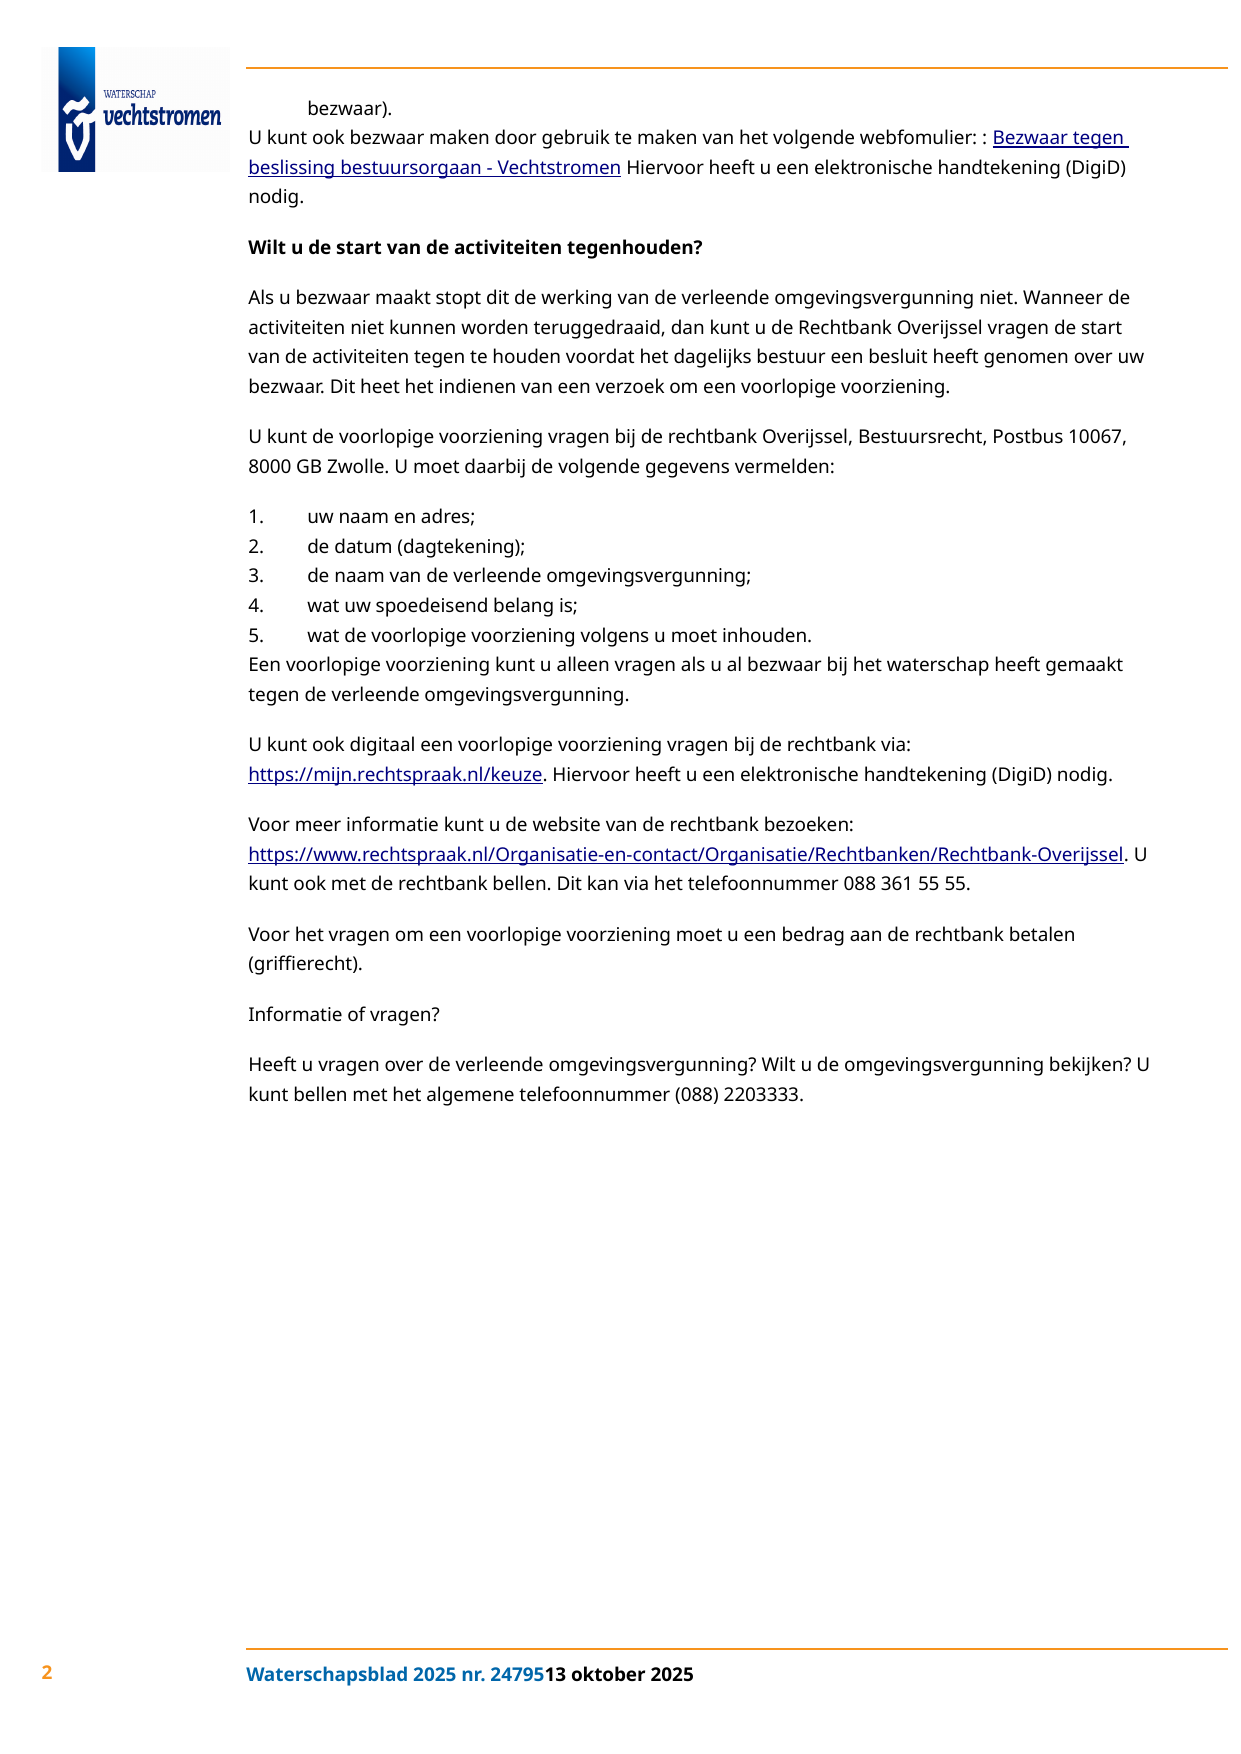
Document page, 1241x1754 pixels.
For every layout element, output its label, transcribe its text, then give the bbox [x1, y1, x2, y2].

text Voor meer informatie kunt u de website van de rechtbank bezoeken: https://www.rechtspraak.nl/Organisatie-en-contact/Organisatie/Rechtbanken/Rechtbank-Overijssel. U kunt ook met de rechtbank bellen. Dit kan via het telefoonnummer 088 361 55 55. [248, 811, 1152, 896]
list wat uw spoedeisend belang is; [248, 592, 1152, 618]
list de datum (dagtekening); [248, 533, 1152, 559]
text Wilt u de start van de activiteiten tegenhouden? [248, 234, 1152, 260]
list de naam van de verleende omgevingsvergunning; [248, 563, 1152, 588]
picture [41, 47, 231, 172]
text U kunt de voorlopige voorziening vragen bij de rechtbank Overijssel, Bestuursrecht, Postbus 10067, 8000 GB Zwolle. U moet daarbij de volgende gegevens vermelden: [248, 423, 1152, 479]
list uw naam en adres; [248, 503, 1152, 529]
text Informatie of vragen? [248, 1001, 1152, 1027]
list bezwaar). [248, 95, 1152, 121]
text Een voorlopige voorziening kunt u alleen vragen als u al bezwaar bij het waterschap heeft gemaakt tegen de verleende omgevingsvergunning. [248, 651, 1152, 707]
text Als u bezwaar maakt stopt dit de werking van de verleende omgevingsvergunning niet. Wanneer de activiteiten niet kunnen worden teruggedraaid, dan kunt u de Rechtbank Overijssel vragen de start van de activiteiten tegen te houden voordat het dagelijks bestuur een besluit heeft genomen over uw bezwaar. Dit heet het indienen van een verzoek om een voorlopige voorziening. [248, 284, 1152, 399]
list wat de voorlopige voorziening volgens u moet inhouden. [248, 622, 1152, 648]
text U kunt ook bezwaar maken door gebruik te maken van het volgende webfomulier: : Bezwaar tegen beslissing bestuursorgaan - Vechtstromen Hiervoor heeft u een elektronische handtekening (DigiD) nodig. [248, 124, 1152, 209]
text U kunt ook digitaal een voorlopige voorziening vragen bij de rechtbank via: https://mijn.rechtspraak.nl/keuze. Hiervoor heeft u een elektronische handtekening (DigiD) nodig. [248, 731, 1152, 787]
text Heeft u vragen over de verleende omgevingsvergunning? Wilt u de omgevingsvergunning bekijken? U kunt bellen met het algemene telefoonnummer (088) 2203333. [248, 1051, 1152, 1107]
text Voor het vragen om een voorlopige voorziening moet u een bedrag aan de rechtbank betalen (griffierecht). [248, 921, 1152, 976]
